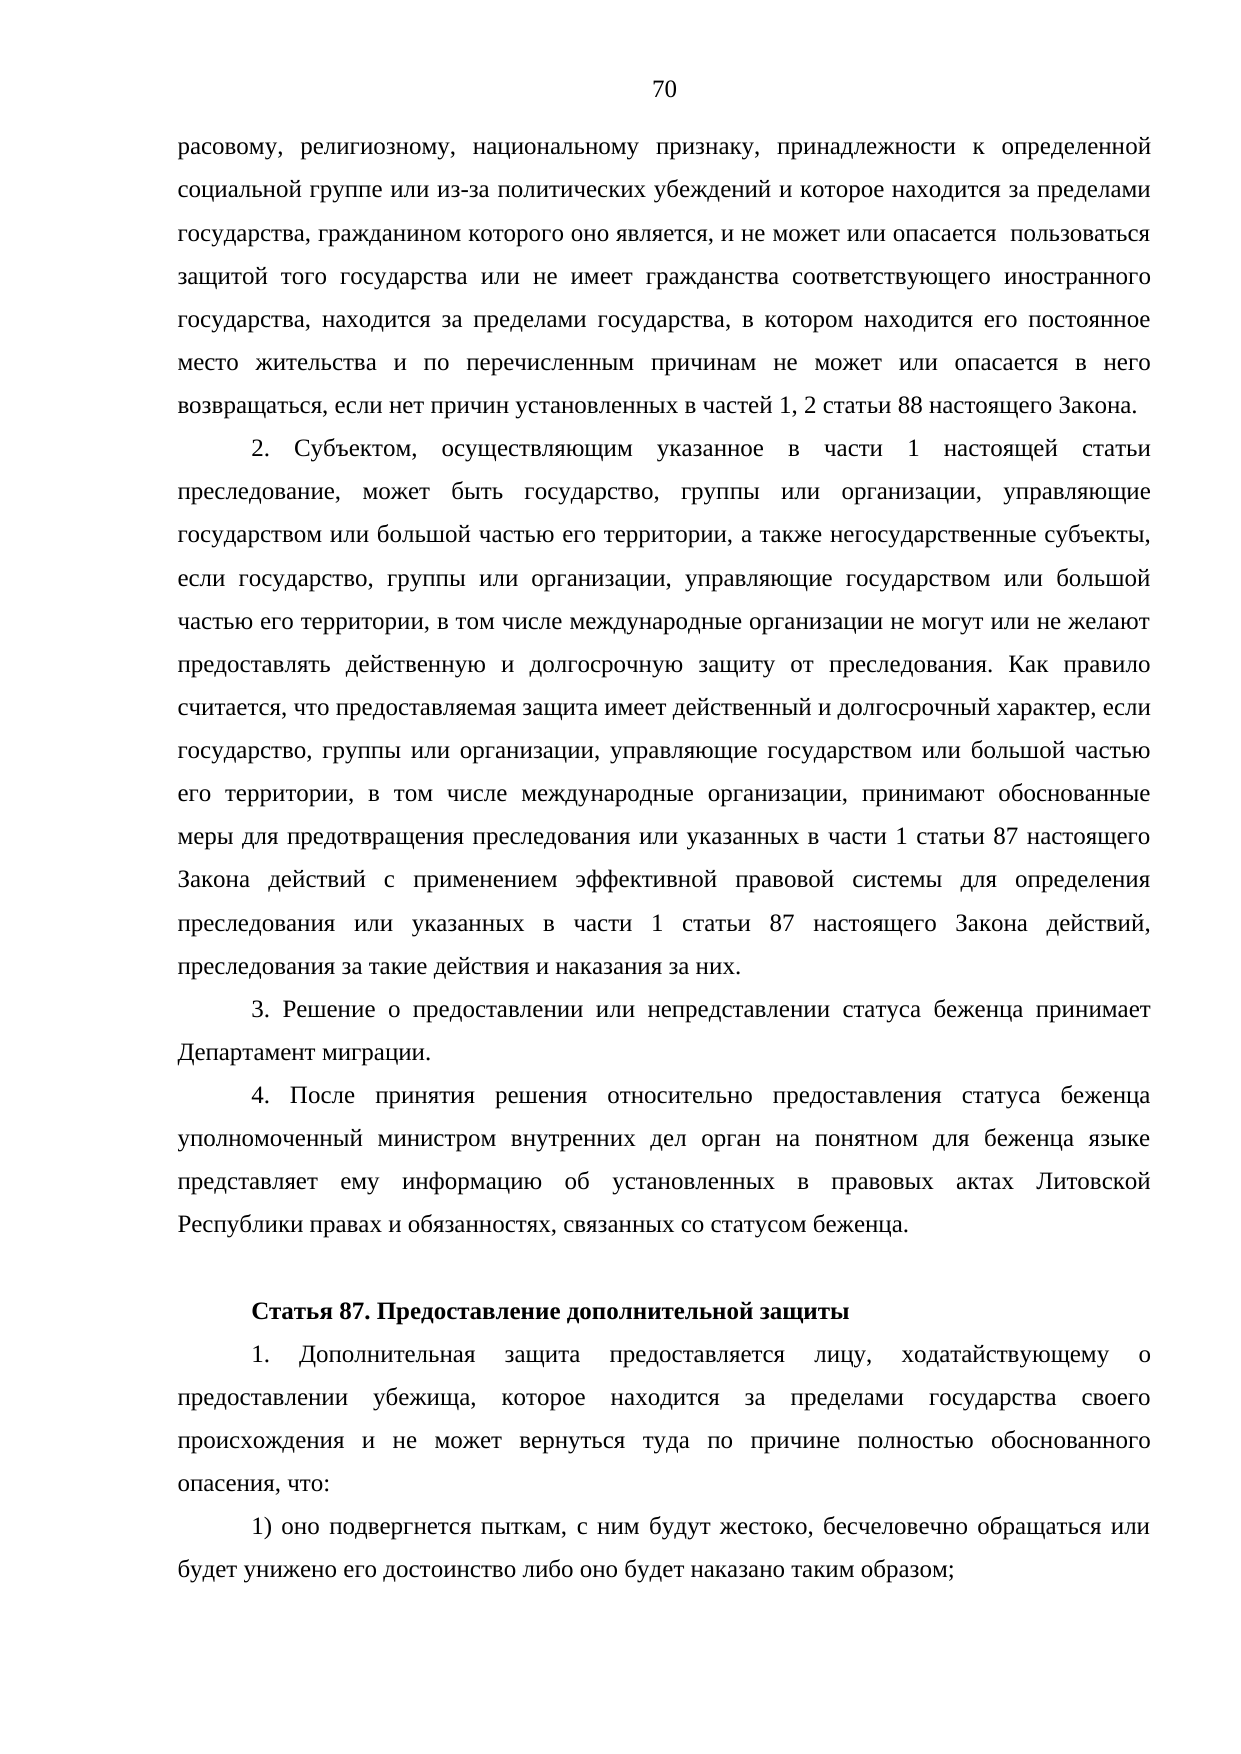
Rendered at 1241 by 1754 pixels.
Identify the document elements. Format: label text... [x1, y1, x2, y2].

text 2. Субъектом, осуществляющим указанное в части 1 настоящей статьи преследование, может быть государство, группы или организации, управляющие государством или большой частью его территории, а также негосударственные субъекты, если государство, группы или организации, управляющие государством или большой частью его территории, в том числе международные организации не могут или не желают предоставлять действенную и долгосрочную защиту от преследования. Как правило считается, что предоставляемая защита имеет действенный и долгосрочный характер, если государство, группы или организации, управляющие государством или большой частью его территории, в том числе международные организации, принимают обоснованные меры для предотвращения преследования или указанных в части 1 статьи 87 настоящего Закона действий с применением эффективной правовой системы для определения преследования или указанных в части 1 статьи 87 настоящего Закона действий, преследования за такие действия и наказания за них. [177, 433, 1152, 979]
text 1. Дополнительная защита предоставляется лицу, ходатайствующему о предоставлении убежища, которое находится за пределами государства своего происхождения и не может вернуться туда по причине полностью обоснованного опасения, что: [177, 1339, 1152, 1497]
text 1) оно подвергнется пыткам, с ним будут жестоко, бесчеловечно обращаться или будет унижено его достоинство либо оно будет наказано таким образом; [177, 1511, 1152, 1583]
text Статья 87. Предоставление дополнительной защиты [177, 1296, 1152, 1324]
text 3. Решение о предоставлении или непредставлении статуса беженца принимает Департамент миграции. [177, 994, 1152, 1066]
text 4. После принятия решения относительно предоставления статуса беженца уполномоченный министром внутренних дел орган на понятном для беженца языке представляет ему информацию об установленных в правовых актах Литовской Республики правах и обязанностях, связанных со статусом беженца. [177, 1080, 1152, 1238]
text расовому, религиозному, национальному признаку, принадлежности к определенной социальной группе или из-за политических убеждений и которое находится за пределами государства, гражданином которого оно является, и не может или опасается пользоваться защитой того государства или не имеет гражданства соответствующего иностранного государства, находится за пределами государства, в котором находится его постоянное место жительства и по перечисленным причинам не может или опасается в него возвращаться, если нет причин установленных в частей 1, 2 статьи 88 настоящего Закона. [177, 131, 1152, 419]
